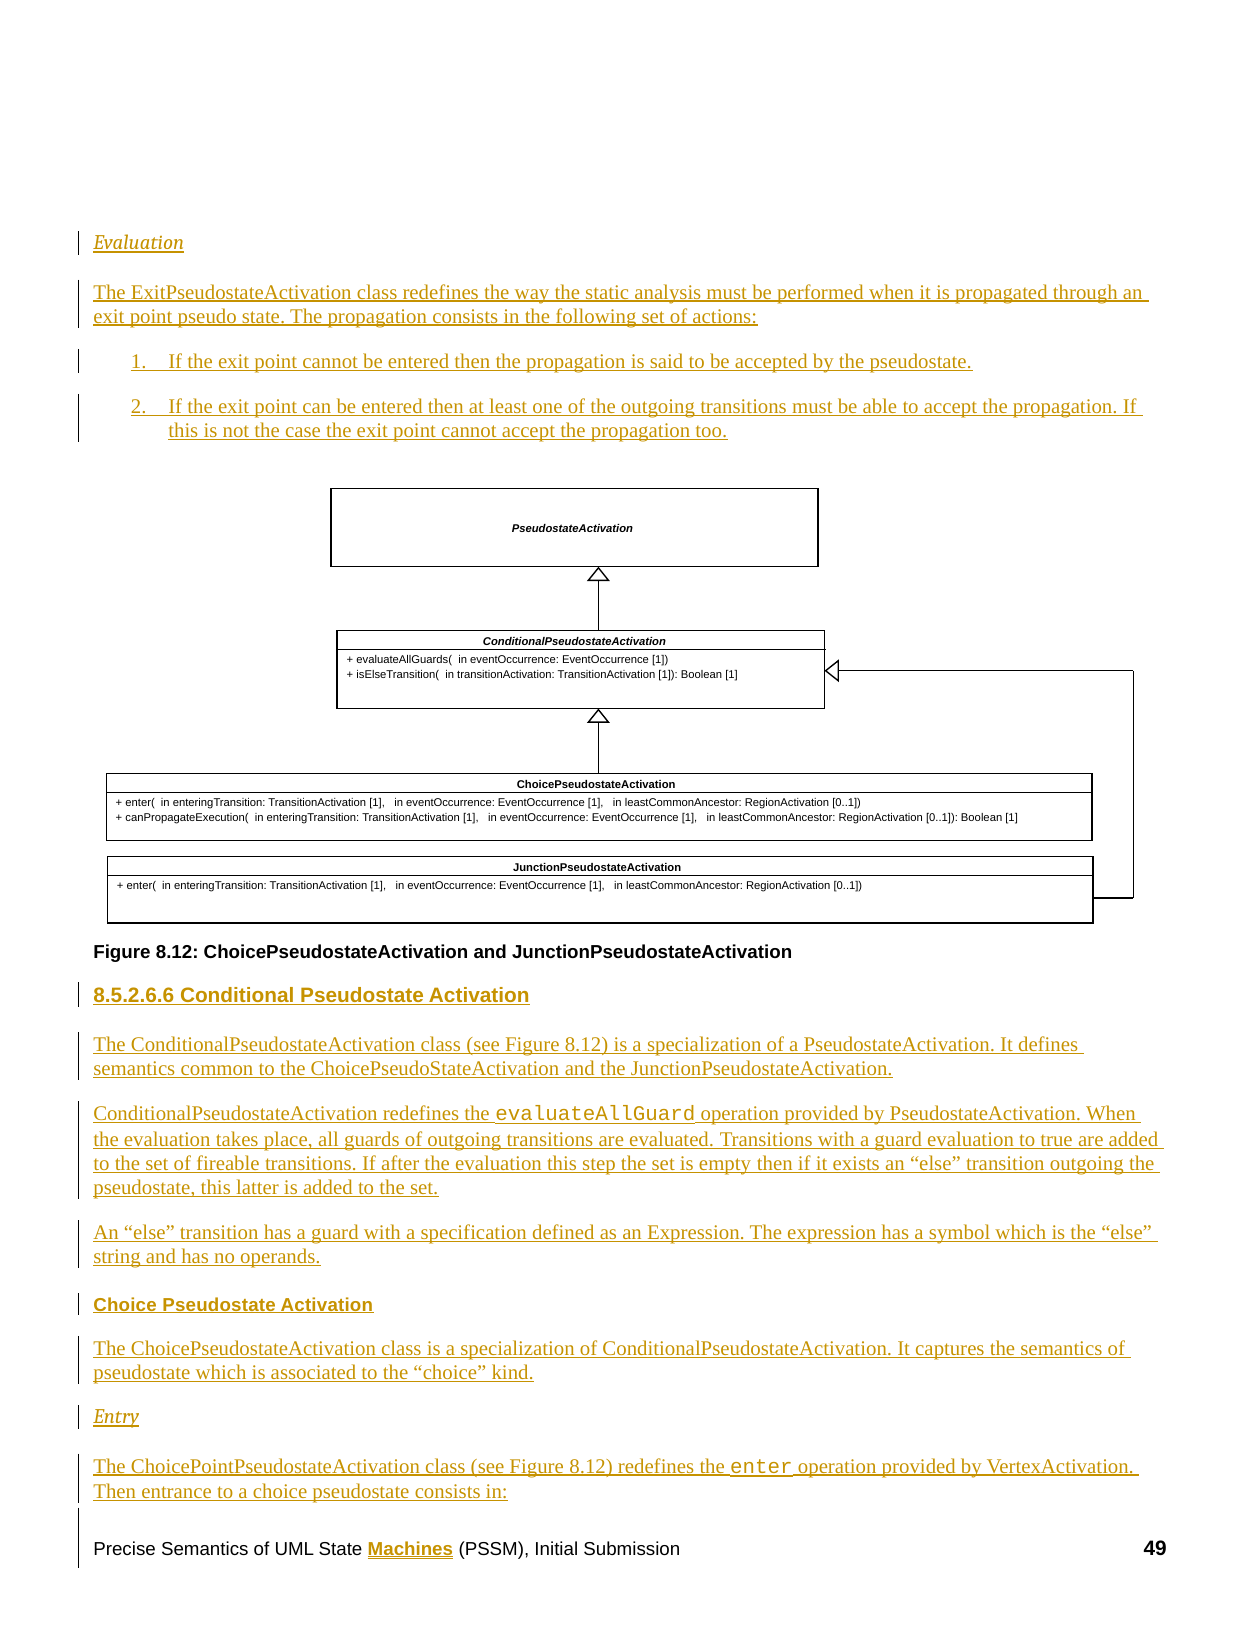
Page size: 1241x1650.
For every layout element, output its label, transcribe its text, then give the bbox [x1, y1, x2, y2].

list If the exit point cannot be entered then the propagation is said to be accepted by the pseudostate. [131, 349, 1164, 373]
text The ChoicePointPseudostateActivation class (see Figure 8.12) redefines the enter operation provided by VertexActivation. Then entrance to a choice pseudostate consists in: [93, 1454, 1164, 1503]
subtitle Evaluation [93, 231, 1164, 255]
text The ExitPseudostateActivation class redefines the way the static analysis must be performed when it is propagated through an exit point pseudo state. The propagation consists in the following set of actions: [93, 279, 1164, 328]
text to the set of fireable transitions. If after the evaluation this step the set is empty then if it exists an “else” transition outgoing the pseudostate, this latter is added to the set. [93, 1149, 1164, 1199]
subtitle Conditional Pseudostate Activation [93, 962, 1164, 1007]
text Figure 8.12: ChoicePseudostateActivation and JunctionPseudostateActivation [93, 476, 1164, 962]
text An “else” transition has a guard with a specification defined as an Expression. The expression has a symbol which is the “else” string and has no operands. [93, 1220, 1164, 1268]
text ConditionalPseudostateActivation redefines the evaluateAllGuard operation provided by PseudostateActivation. When the evaluation takes place, all guards of outgoing transitions are evaluated. Transitions with a guard evaluation to true are added [93, 1101, 1164, 1148]
subtitle Entry [93, 1405, 1164, 1429]
text The ConditionalPseudostateActivation class (see Figure 8.12) is a specialization of a PseudostateActivation. It defines semantics common to the ChoicePseudoStateActivation and the JunctionPseudostateActivation. [93, 1032, 1164, 1080]
text The ChoicePseudostateActivation class is a specialization of ConditionalPseudostateActivation. It captures the semantics of pseudostate which is associated to the “choice” kind. [93, 1336, 1164, 1384]
list If the exit point can be entered then at least one of the outgoing transitions must be able to accept the propagation. If this is not the case the exit point cannot accept the propagation too. [131, 394, 1164, 442]
subtitle [93, 463, 1164, 476]
subtitle Choice Pseudostate Activation [93, 1293, 1164, 1315]
